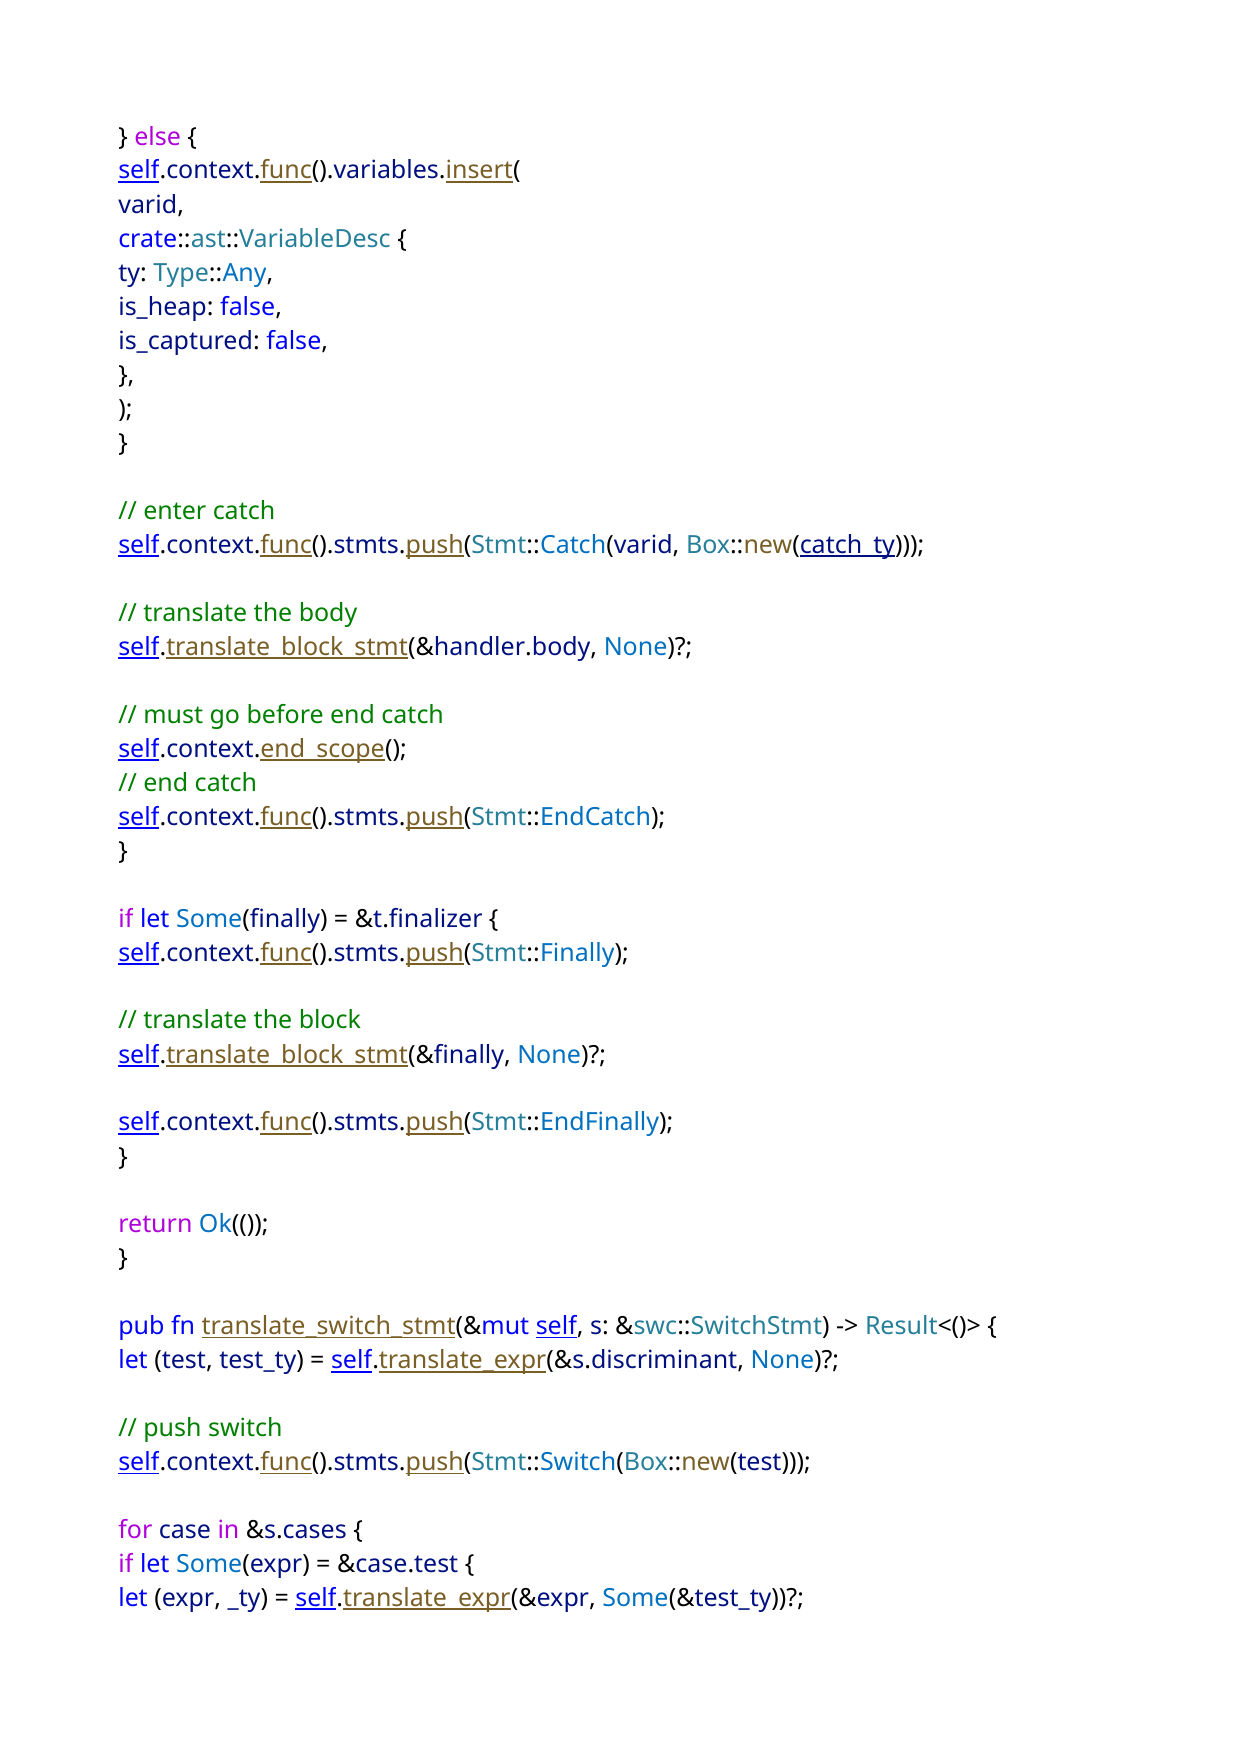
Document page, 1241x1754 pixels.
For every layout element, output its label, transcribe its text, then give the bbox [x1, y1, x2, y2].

text } [118, 1138, 1122, 1172]
text // enter catch [118, 492, 1122, 527]
text pub fn translate_switch_stmt(&mut self, s: &swc::SwitchStmt) -> Result<()> { [118, 1308, 1122, 1342]
text // push switch [118, 1410, 1122, 1444]
text }, [118, 357, 1122, 391]
text is_heap: false, [118, 288, 1122, 322]
text self.context.func().stmts.push(Stmt::EndFinally); [118, 1104, 1122, 1138]
text // translate the block [118, 1002, 1122, 1036]
text if let Some(expr) = &case.test { [118, 1546, 1122, 1580]
text let (test, test_ty) = self.translate_expr(&s.discriminant, None)?; [118, 1342, 1122, 1376]
text self.context.func().stmts.push(Stmt::EndCatch); [118, 798, 1122, 832]
text is_captured: false, [118, 322, 1122, 357]
text } [118, 425, 1122, 459]
text } else { [118, 118, 1122, 152]
text } [118, 832, 1122, 867]
text self.context.func().stmts.push(Stmt::Catch(varid, Box::new(catch_ty))); [118, 527, 1122, 561]
text self.context.func().stmts.push(Stmt::Switch(Box::new(test))); [118, 1444, 1122, 1478]
text crate::ast::VariableDesc { [118, 220, 1122, 254]
text let (expr, _ty) = self.translate_expr(&expr, Some(&test_ty))?; [118, 1580, 1122, 1614]
text varid, [118, 186, 1122, 220]
text for case in &s.cases { [118, 1512, 1122, 1546]
text ty: Type::Any, [118, 254, 1122, 288]
text ); [118, 391, 1122, 425]
text self.translate_block_stmt(&finally, None)?; [118, 1036, 1122, 1070]
text return Ok(()); [118, 1206, 1122, 1240]
text if let Some(finally) = &t.finalizer { [118, 900, 1122, 934]
text self.context.func().variables.insert( [118, 152, 1122, 186]
text } [118, 1240, 1122, 1274]
text self.context.end_scope(); [118, 730, 1122, 764]
text // translate the body [118, 594, 1122, 628]
text // end catch [118, 764, 1122, 798]
text self.translate_block_stmt(&handler.body, None)?; [118, 628, 1122, 662]
text // must go before end catch [118, 696, 1122, 730]
text self.context.func().stmts.push(Stmt::Finally); [118, 934, 1122, 968]
